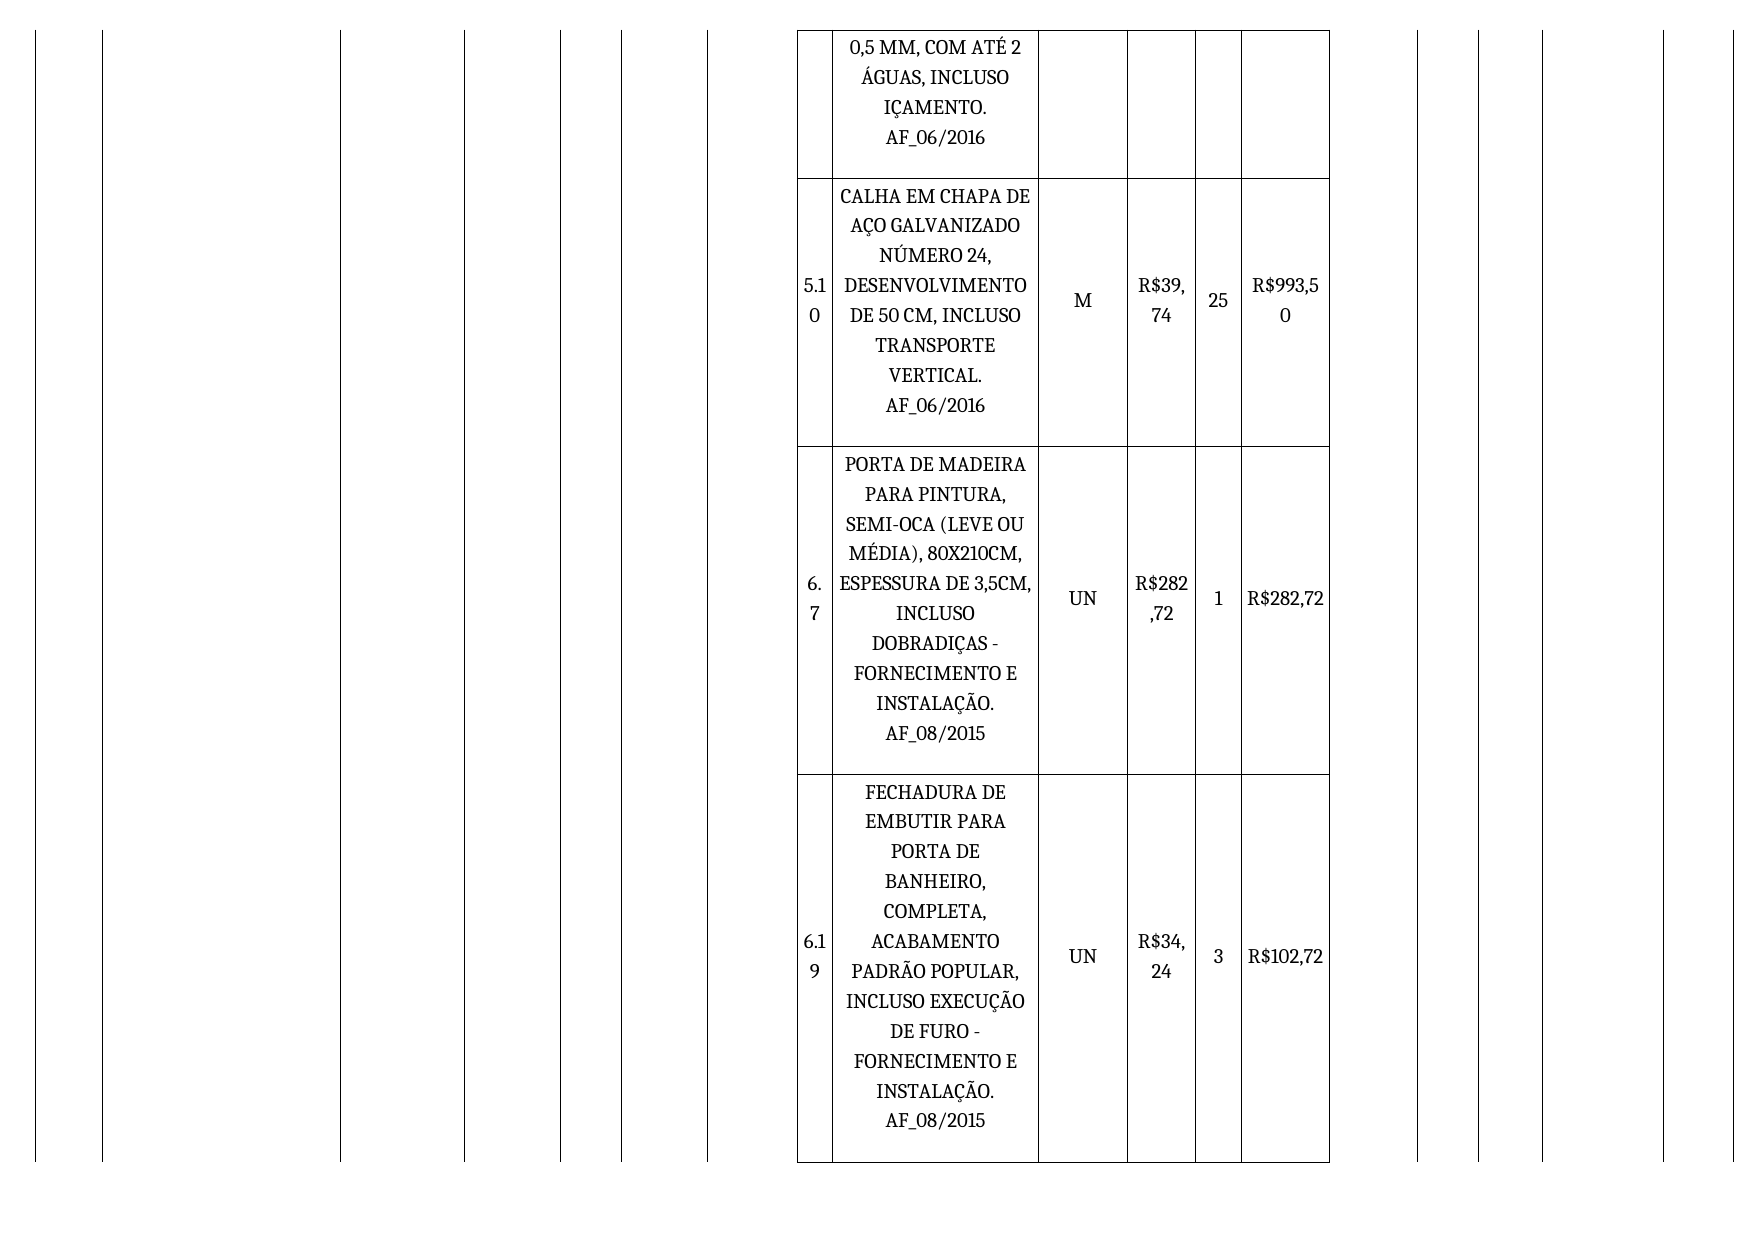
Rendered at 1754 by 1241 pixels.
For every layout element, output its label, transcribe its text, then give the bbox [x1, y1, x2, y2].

table_cell [1543, 774, 1663, 1162]
table_cell [1543, 446, 1663, 774]
table_cell [708, 178, 797, 446]
table_cell R$993,50 [1242, 179, 1329, 446]
table_cell UN [1039, 447, 1127, 774]
table_cell [465, 446, 560, 774]
table_cell CALHA EM CHAPA DE AÇO GALVANIZADO NÚMERO 24, DESENVOLVIMENTO DE 50 CM, INCLUSO TRANSPORTE VERTICAL. AF_06/2016 [833, 179, 1038, 446]
table_cell [1479, 774, 1542, 1162]
table_cell [36, 774, 102, 1162]
table_cell 5.10 [798, 179, 832, 446]
table_cell [1039, 31, 1127, 178]
table_cell [1242, 31, 1329, 178]
table_cell [1418, 774, 1478, 1162]
table_cell [103, 178, 340, 446]
table_cell [622, 446, 707, 774]
table_cell [1418, 178, 1478, 446]
table_cell 3 [1196, 775, 1241, 1162]
table_cell [622, 178, 707, 446]
table_cell [708, 30, 797, 178]
table_cell [103, 446, 340, 774]
table_cell [465, 774, 560, 1162]
table_cell 6.7 [798, 447, 832, 774]
table_cell [341, 178, 464, 446]
table_cell [561, 30, 621, 178]
table_cell [1330, 30, 1417, 178]
table_cell [341, 30, 464, 178]
table_cell R$282,72 [1242, 447, 1329, 774]
table_cell [36, 30, 102, 178]
table_cell PORTA DE MADEIRA PARA PINTURA, SEMI-OCA (LEVE OU MÉDIA), 80X210CM, ESPESSURA DE 3,5CM, INCLUSO DOBRADIÇAS - FORNECIMENTO E INSTALAÇÃO. AF_08/2015 [833, 447, 1038, 774]
table_cell 25 [1196, 179, 1241, 446]
table_cell [1330, 446, 1417, 774]
table_cell [465, 30, 560, 178]
table_cell R$34,24 [1128, 775, 1195, 1162]
table_cell [341, 446, 464, 774]
table_cell [561, 446, 621, 774]
table_cell 0,5 MM, COM ATÉ 2 ÁGUAS, INCLUSO IÇAMENTO. AF_06/2016 [833, 31, 1038, 178]
table_cell [708, 446, 797, 774]
table_cell [1543, 30, 1663, 178]
table_cell M [1039, 179, 1127, 446]
table_cell [1330, 774, 1417, 1162]
table_cell [798, 31, 832, 178]
table_cell [1664, 446, 1733, 774]
table_cell FECHADURA DE EMBUTIR PARA PORTA DE BANHEIRO, COMPLETA, ACABAMENTO PADRÃO POPULAR, INCLUSO EXECUÇÃO DE FURO - FORNECIMENTO E INSTALAÇÃO. AF_08/2015 [833, 775, 1038, 1162]
table_cell [622, 774, 707, 1162]
table_cell [561, 774, 621, 1162]
table_cell [561, 178, 621, 446]
table_cell [1418, 30, 1478, 178]
table_cell [1664, 774, 1733, 1162]
table_cell R$102,72 [1242, 775, 1329, 1162]
table_cell UN [1039, 775, 1127, 1162]
table_cell [1479, 30, 1542, 178]
table_cell [36, 446, 102, 774]
table_cell [1418, 446, 1478, 774]
table_cell [103, 30, 340, 178]
table_cell [1543, 178, 1663, 446]
table_cell R$282,72 [1128, 447, 1195, 774]
table_cell [708, 774, 797, 1162]
table_cell [1479, 446, 1542, 774]
table_cell [103, 774, 340, 1162]
table_cell [36, 178, 102, 446]
table_cell [1196, 31, 1241, 178]
table_cell [1330, 178, 1417, 446]
table_cell [1664, 178, 1733, 446]
table_cell 1 [1196, 447, 1241, 774]
table_cell [1664, 30, 1733, 178]
table_cell R$39,74 [1128, 179, 1195, 446]
table_cell [1128, 31, 1195, 178]
table_cell [465, 178, 560, 446]
table_cell [622, 30, 707, 178]
table_cell [341, 774, 464, 1162]
table_cell [1479, 178, 1542, 446]
table_cell 6.19 [798, 775, 832, 1162]
